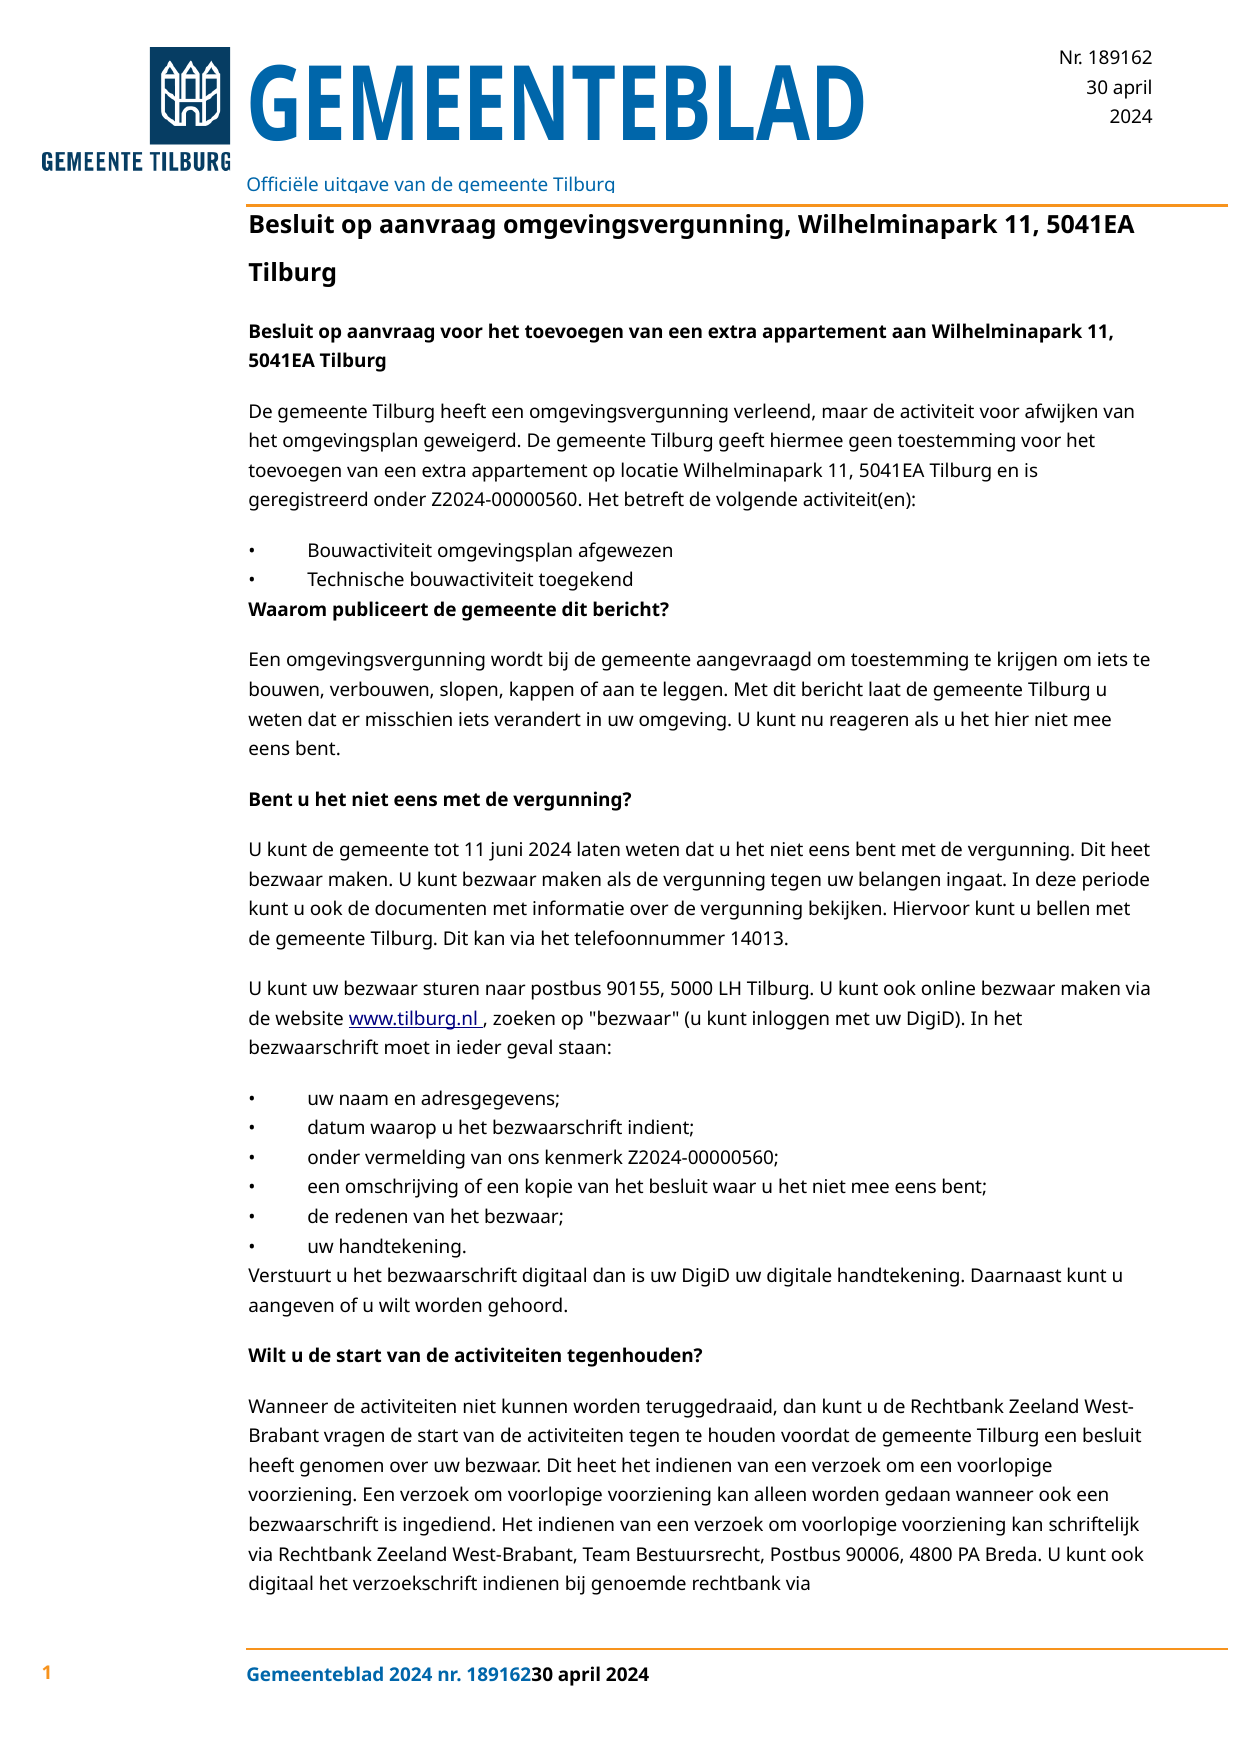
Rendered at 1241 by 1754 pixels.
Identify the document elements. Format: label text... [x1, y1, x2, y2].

list een omschrijving of een kopie van het besluit waar u het niet mee eens bent; [248, 1174, 1152, 1199]
text De gemeente Tilburg heeft een omgevingsvergunning verleend, maar de activiteit voor afwijken van het omgevingsplan geweigerd. De gemeente Tilburg geeft hiermee geen toestemming voor het toevoegen van een extra appartement op locatie Wilhelminapark 11, 5041EA Tilburg en is geregistreerd onder Z2024-00000560. Het betreft de volgende activiteit(en): [248, 398, 1152, 512]
text Besluit op aanvraag voor het toevoegen van een extra appartement aan Wilhelminapark 11, 5041EA Tilburg [248, 318, 1152, 373]
list onder vermelding van ons kenmerk Z2024-00000560; [248, 1144, 1152, 1170]
text Wilt u de start van de activiteiten tegenhouden? [248, 1342, 1152, 1368]
text U kunt uw bezwaar sturen naar postbus 90155, 5000 LH Tilburg. U kunt ook online bezwaar maken via de website www.tilburg.nl , zoeken op "bezwaar" (u kunt inloggen met uw DigiD). In het bezwaarschrift moet in ieder geval staan: [248, 975, 1152, 1060]
list datum waarop u het bezwaarschrift indient; [248, 1114, 1152, 1140]
text Waarom publiceert de gemeente dit bericht? [248, 596, 1152, 622]
list de redenen van het bezwaar; [248, 1203, 1152, 1229]
text Een omgevingsvergunning wordt bij de gemeente aangevraagd om toestemming te krijgen om iets te bouwen, verbouwen, slopen, kappen of aan te leggen. Met dit bericht laat de gemeente Tilburg u weten dat er misschien iets verandert in uw omgeving. U kunt nu reageren als u het hier niet mee eens bent. [248, 647, 1152, 761]
text Wanneer de activiteiten niet kunnen worden teruggedraaid, dan kunt u de Rechtbank Zeeland West-Brabant vragen de start van de activiteiten tegen te houden voordat de gemeente Tilburg een besluit heeft genomen over uw bezwaar. Dit heet het indienen van een verzoek om een voorlopige voorziening. Een verzoek om voorlopige voorziening kan alleen worden gedaan wanneer ook een bezwaarschrift is ingediend. Het indienen van een verzoek om voorlopige voorziening kan schriftelijk via Rechtbank Zeeland West-Brabant, Team Bestuursrecht, Postbus 90006, 4800 PA Breda. U kunt ook digitaal het verzoekschrift indienen bij genoemde rechtbank via [248, 1393, 1152, 1596]
list uw naam en adresgegevens; [248, 1085, 1152, 1111]
text Besluit op aanvraag omgevingsvergunning, Wilhelminapark 11, 5041EA Tilburg [248, 207, 1152, 288]
picture [41, 47, 231, 172]
text Verstuurt u het bezwaarschrift digitaal dan is uw DigiD uw digitale handtekening. Daarnaast kunt u aangeven of u wilt worden gehoord. [248, 1262, 1152, 1318]
text U kunt de gemeente tot 11 juni 2024 laten weten dat u het niet eens bent met de vergunning. Dit heet bezwaar maken. U kunt bezwaar maken als de vergunning tegen uw belangen ingaat. In deze periode kunt u ook de documenten met informatie over de vergunning bekijken. Hiervoor kunt u bellen met de gemeente Tilburg. Dit kan via het telefoonnummer 14013. [248, 836, 1152, 951]
text Bent u het niet eens met de vergunning? [248, 786, 1152, 812]
list Technische bouwactiviteit toegekend [248, 567, 1152, 592]
list Bouwactiviteit omgevingsplan afgewezen [248, 537, 1152, 563]
list uw handtekening. [248, 1233, 1152, 1259]
